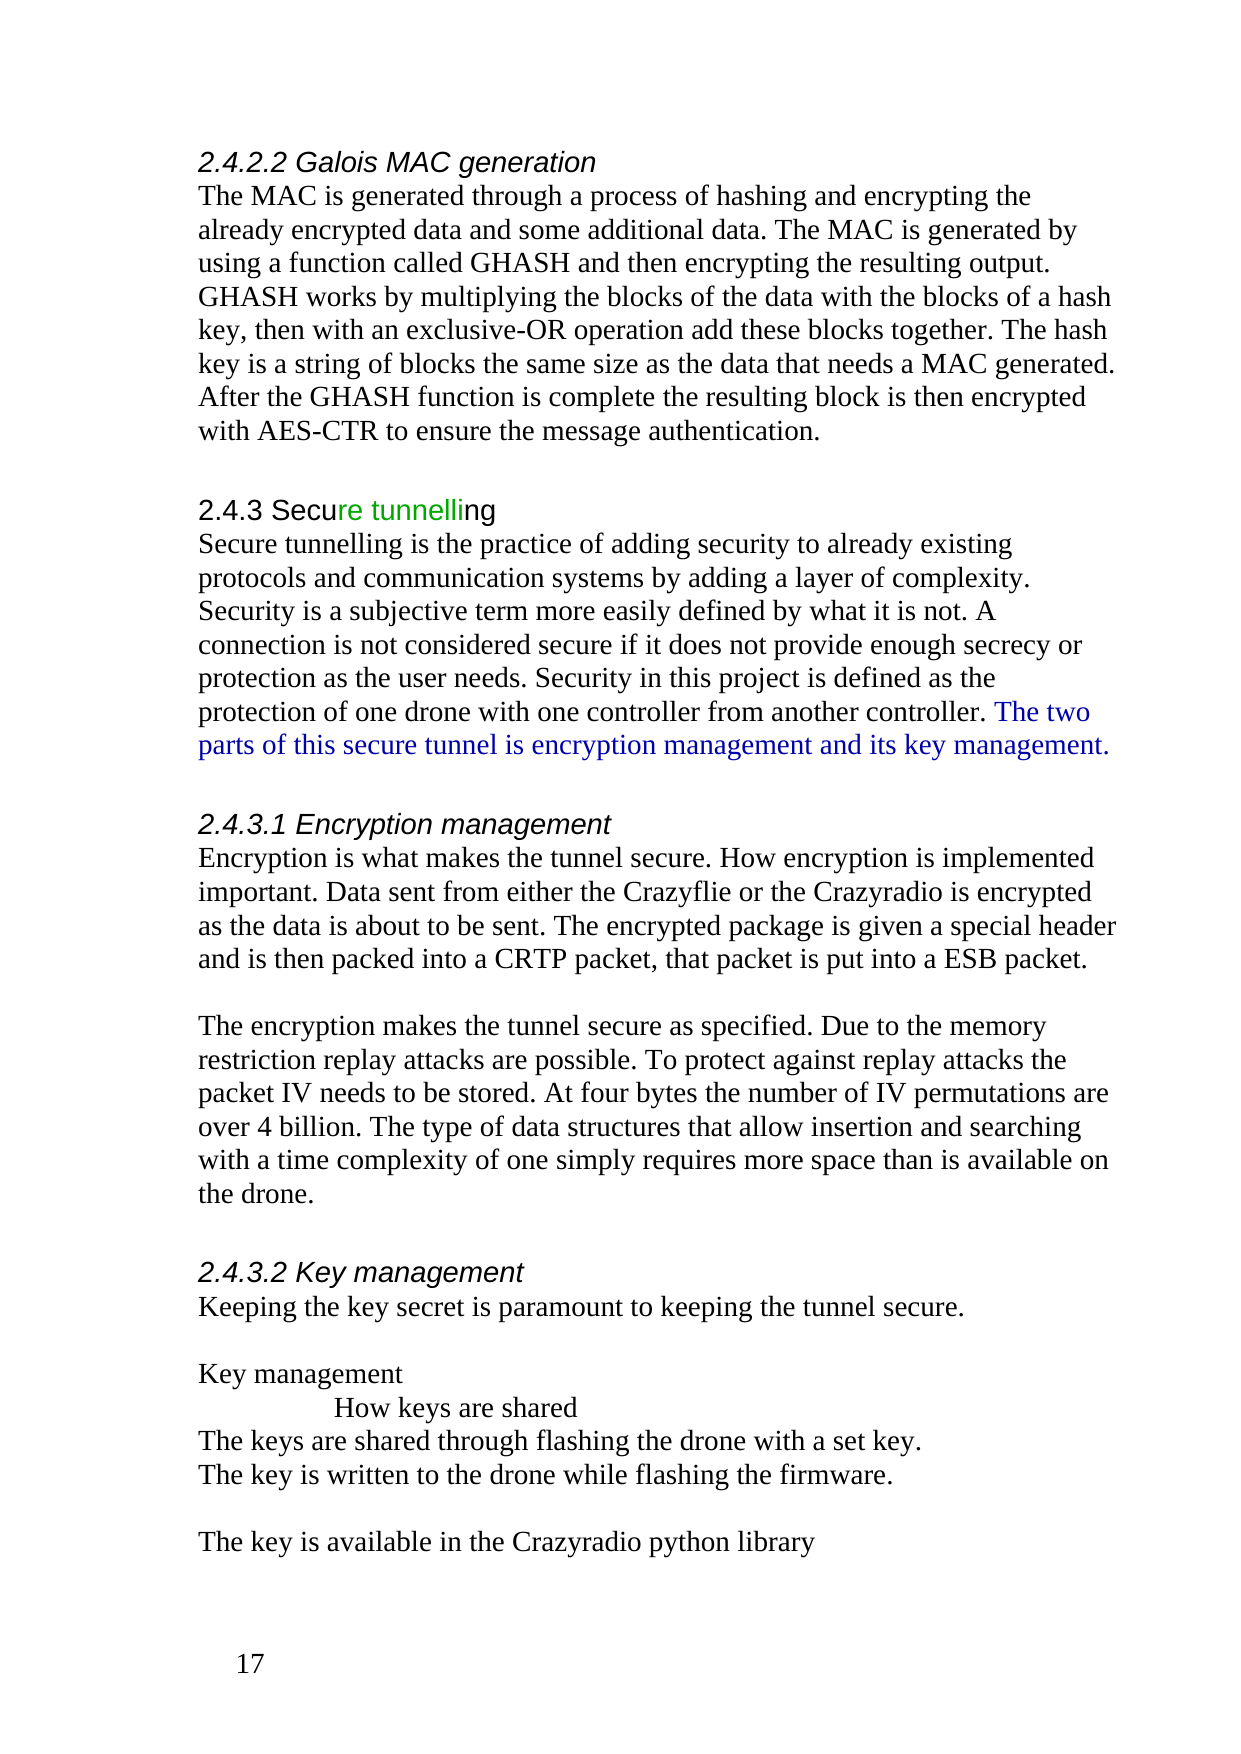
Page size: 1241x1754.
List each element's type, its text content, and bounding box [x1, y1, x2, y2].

text The keys are shared through flashing the drone with a set key. [198, 1423, 1119, 1457]
text Secure tunnelling is the practice of adding security to already existing protocols and communication systems by adding a layer of complexity. Security is a subjective term more easily defined by what it is not. A connection is not considered secure if it does not provide enough secrecy or protection as the user needs. Security in this project is defined as the protection of one drone with one controller from another controller. The two parts of this secure tunnel is encryption management and its key management. [198, 526, 1119, 761]
text The key is written to the drone while flashing the firmware. [198, 1457, 1119, 1490]
subtitle Galois MAC generation [198, 145, 1119, 178]
text The key is available in the Crazyradio python library [198, 1524, 1119, 1557]
subtitle Key management [198, 1256, 1119, 1289]
text Key management [198, 1356, 1119, 1390]
text Encryption is what makes the tunnel secure. How encryption is implemented important. Data sent from either the Crazyflie or the Crazyradio is encrypted as the data is about to be sent. The encrypted package is given a special header and is then packed into a CRTP packet, that packet is put into a ESB packet. [198, 841, 1119, 975]
subtitle Secure tunnelling [198, 493, 1119, 526]
text The MAC is generated through a process of hashing and encrypting the already encrypted data and some additional data. The MAC is generated by using a function called GHASH and then encrypting the resulting output. GHASH works by multiplying the blocks of the data with the blocks of a hash key, then with an exclusive-OR operation add these blocks together. The hash key is a string of blocks the same size as the data that needs a MAC generated. After the GHASH function is complete the resulting block is then encrypted with AES-CTR to ensure the message authentication. [198, 178, 1119, 447]
subtitle Encryption management [198, 807, 1119, 841]
text Keeping the key secret is paramount to keeping the tunnel secure. [198, 1289, 1119, 1323]
text How keys are shared [198, 1390, 1119, 1423]
text The encryption makes the tunnel secure as specified. Due to the memory restriction replay attacks are possible. To protect against replay attacks the packet IV needs to be stored. At four bytes the number of IV permutations are over 4 billion. The type of data structures that allow insertion and searching with a time complexity of one simply requires more space than is available on the drone. [198, 1008, 1119, 1209]
